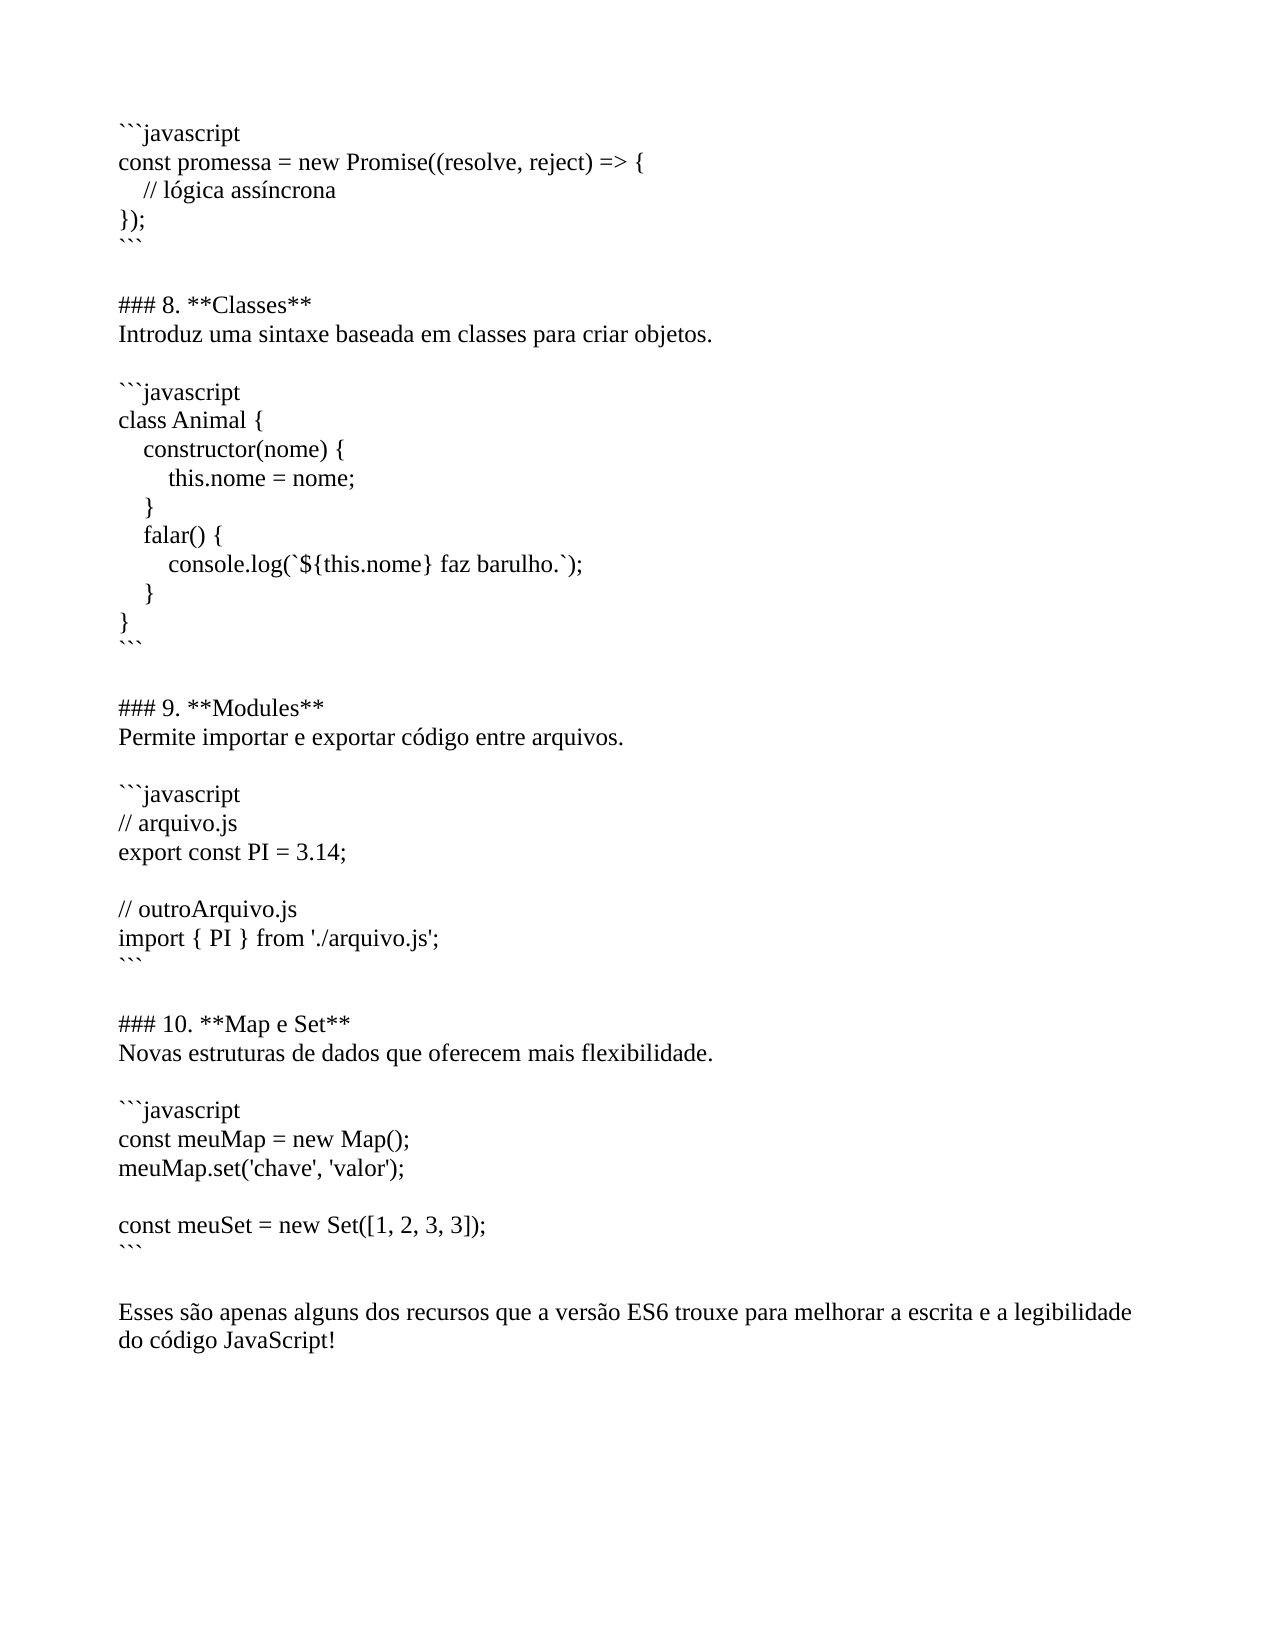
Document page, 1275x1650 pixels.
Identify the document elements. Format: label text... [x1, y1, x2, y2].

text Novas estruturas de dados que oferecem mais flexibilidade. [118, 1038, 1157, 1067]
text ``` [118, 1239, 1157, 1268]
text import { PI } from './arquivo.js'; [118, 923, 1157, 952]
text // arquivo.js [118, 808, 1157, 837]
text } [118, 492, 1157, 521]
text ``` [118, 233, 1157, 262]
text ```javascript [118, 1096, 1157, 1124]
text const promessa = new Promise((resolve, reject) => { [118, 147, 1157, 176]
text ```javascript [118, 118, 1157, 147]
text ### 10. **Map e Set** [118, 1009, 1157, 1038]
text constructor(nome) { [118, 434, 1157, 463]
text const meuMap = new Map(); [118, 1124, 1157, 1153]
text this.nome = nome; [118, 463, 1157, 492]
text class Animal { [118, 406, 1157, 434]
text export const PI = 3.14; [118, 837, 1157, 866]
text ```javascript [118, 377, 1157, 406]
text console.log(`${this.nome} faz barulho.`); [118, 549, 1157, 578]
text }); [118, 204, 1157, 233]
text Introduz uma sintaxe baseada em classes para criar objetos. [118, 319, 1157, 348]
text meuMap.set('chave', 'valor'); [118, 1153, 1157, 1182]
text ``` [118, 952, 1157, 981]
text // outroArquivo.js [118, 894, 1157, 923]
text } [118, 578, 1157, 607]
text falar() { [118, 521, 1157, 549]
text ### 9. **Modules** [118, 693, 1157, 722]
text ```javascript [118, 779, 1157, 808]
text // lógica assíncrona [118, 176, 1157, 204]
text } [118, 607, 1157, 636]
text Esses são apenas alguns dos recursos que a versão ES6 trouxe para melhorar a escrita e a legibilidade do código JavaScript! [118, 1297, 1157, 1354]
text ``` [118, 636, 1157, 664]
text ### 8. **Classes** [118, 291, 1157, 319]
text Permite importar e exportar código entre arquivos. [118, 722, 1157, 751]
text const meuSet = new Set([1, 2, 3, 3]); [118, 1211, 1157, 1239]
